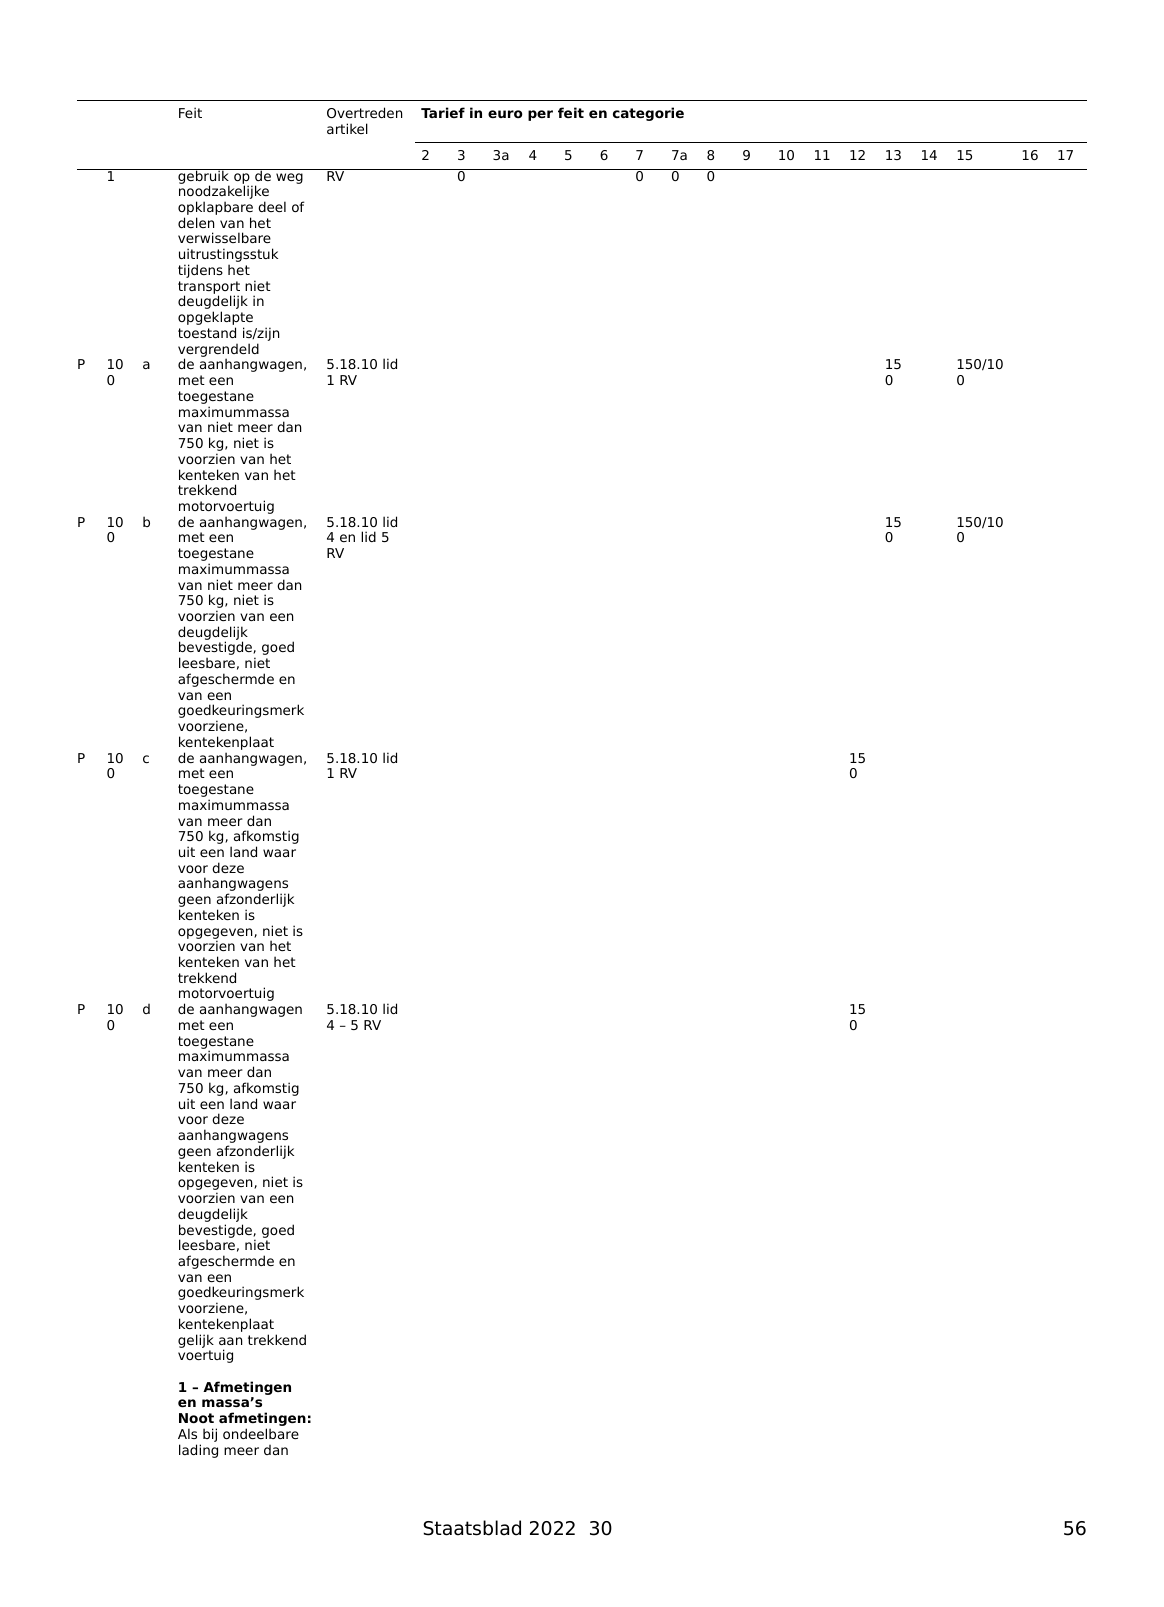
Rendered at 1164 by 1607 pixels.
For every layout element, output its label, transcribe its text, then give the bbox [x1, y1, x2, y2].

table_cell [415, 170, 451, 357]
table_cell [736, 1364, 772, 1379]
table_cell [950, 1411, 1015, 1427]
table_cell [772, 357, 807, 514]
table_cell [808, 1380, 843, 1411]
table_cell [451, 1364, 487, 1379]
table_cell [1015, 750, 1051, 1002]
table_cell [77, 170, 101, 357]
table_cell 12 [843, 143, 879, 168]
table_header Overtreden artikel [320, 101, 415, 142]
table_cell 100 [101, 1002, 136, 1364]
table_cell P [77, 750, 101, 1002]
table_cell [172, 142, 320, 168]
table_cell [487, 170, 522, 357]
table_cell [629, 1380, 665, 1411]
table_cell 3 [451, 143, 487, 168]
table_cell [736, 170, 772, 357]
table_cell [101, 1364, 136, 1379]
table_cell Noot afmetingen: [172, 1411, 320, 1427]
table_cell [101, 1380, 136, 1411]
table_cell [487, 515, 522, 750]
table_cell [101, 1411, 136, 1427]
table_cell [522, 515, 558, 750]
table_cell [320, 1427, 415, 1458]
table_cell [320, 1380, 415, 1411]
table_cell [843, 1411, 879, 1427]
table_cell [1015, 357, 1051, 514]
table_cell [665, 1380, 701, 1411]
table_cell [77, 1411, 101, 1427]
table_cell [1051, 1002, 1087, 1364]
table_cell [558, 357, 593, 514]
table_cell [594, 1380, 629, 1411]
table_cell [879, 1002, 914, 1364]
table_cell [487, 1380, 522, 1411]
table_cell 150/100 [950, 515, 1015, 750]
table_cell b [136, 515, 172, 750]
table_cell [701, 515, 736, 750]
table_cell [522, 1364, 558, 1379]
table_cell gebruik op de weg noodzakelijke opklapbare deel of delen van het verwisselbare uitrustingsstuk tijdens het transport niet deugdelijk in opgeklapte toestand is/zijn vergrendeld [172, 170, 320, 357]
table_cell [736, 1427, 772, 1458]
table_cell 3a [487, 143, 522, 168]
table_cell [808, 1427, 843, 1458]
table_cell [415, 357, 451, 514]
table_cell [879, 1427, 914, 1458]
table_cell [1051, 1427, 1087, 1458]
table_cell 11 [808, 143, 843, 168]
table_cell [136, 1380, 172, 1411]
table_cell [1015, 1427, 1051, 1458]
table_cell [914, 1002, 950, 1364]
table_cell 6 [594, 143, 629, 168]
table_cell [914, 750, 950, 1002]
table_cell [701, 750, 736, 1002]
table_cell P [77, 1002, 101, 1364]
table_cell [487, 1364, 522, 1379]
table_cell [451, 357, 487, 514]
table_cell [665, 357, 701, 514]
table_cell [594, 1427, 629, 1458]
table_cell [879, 1380, 914, 1411]
table_cell [736, 750, 772, 1002]
table_cell 1 [101, 170, 136, 357]
table_cell [415, 1411, 451, 1427]
table_cell [772, 750, 807, 1002]
table_cell 150/100 [950, 357, 1015, 514]
table_cell [77, 1427, 101, 1458]
table_cell 5.18.10 lid 4 – 5 RV [320, 1002, 415, 1364]
table_cell [772, 1411, 807, 1427]
table_cell [594, 1002, 629, 1364]
table_cell [1051, 357, 1087, 514]
table_cell [451, 1380, 487, 1411]
table_cell [665, 750, 701, 1002]
table_cell 5.18.10 lid 1 RV [320, 750, 415, 1002]
table_cell P [77, 515, 101, 750]
table_cell [101, 1427, 136, 1458]
table_cell [594, 1364, 629, 1379]
table_cell 0 [629, 170, 665, 357]
table_cell [1051, 1380, 1087, 1411]
table_cell [558, 515, 593, 750]
table_cell [522, 1411, 558, 1427]
table_cell [950, 1380, 1015, 1411]
table_cell 1 – Afmetingen en massa’s [172, 1380, 320, 1411]
table_cell Als bij ondeelbare lading meer dan [172, 1427, 320, 1458]
table_cell [736, 1411, 772, 1427]
table_header Feit [172, 101, 320, 142]
table_cell [522, 750, 558, 1002]
table_cell [629, 750, 665, 1002]
table_cell [415, 1002, 451, 1364]
table_cell [701, 1380, 736, 1411]
table_cell [808, 357, 843, 514]
table_cell P [77, 357, 101, 514]
table_cell [487, 1427, 522, 1458]
table_cell 100 [101, 750, 136, 1002]
table_cell [594, 357, 629, 514]
table_cell [914, 170, 950, 357]
table_cell de aanhangwagen met een toegestane maximummassa van meer dan 750 kg, afkomstig uit een land waar voor deze aanhangwagens geen afzonderlijk kenteken is opgegeven, niet is voorzien van een deugdelijk bevestigde, goed leesbare, niet afgeschermde en van een goedkeuringsmerk voorziene, kentekenplaat gelijk aan trekkend voertuig [172, 1002, 320, 1364]
table_cell 0 [451, 170, 487, 357]
table_cell [101, 142, 136, 168]
table_cell de aanhangwagen, met een toegestane maximummassa van meer dan 750 kg, afkomstig uit een land waar voor deze aanhangwagens geen afzonderlijk kenteken is opgegeven, niet is voorzien van het kenteken van het trekkend motorvoertuig [172, 750, 320, 1002]
table_cell 7a [665, 143, 701, 168]
table_cell [701, 1364, 736, 1379]
table_cell 7 [629, 143, 665, 168]
table_cell [914, 1364, 950, 1379]
table_cell [701, 357, 736, 514]
table_cell [736, 1380, 772, 1411]
table_cell [808, 1364, 843, 1379]
table_cell [77, 142, 101, 168]
table_cell [1015, 1380, 1051, 1411]
table_cell [1015, 1364, 1051, 1379]
table_cell [808, 170, 843, 357]
table_cell [701, 1002, 736, 1364]
table_cell d [136, 1002, 172, 1364]
table_cell [843, 357, 879, 514]
table_cell [950, 750, 1015, 1002]
table_cell [594, 170, 629, 357]
table_cell [522, 1380, 558, 1411]
table_cell [558, 1380, 593, 1411]
table_cell [772, 1364, 807, 1379]
table_cell 15 [950, 143, 1015, 168]
table_cell 0 [665, 170, 701, 357]
table_cell [1015, 515, 1051, 750]
table_cell [736, 515, 772, 750]
table_cell [77, 1380, 101, 1411]
table_cell [451, 750, 487, 1002]
table_cell 5.18.10 lid 1 RV [320, 357, 415, 514]
table_cell 100 [101, 357, 136, 514]
table_cell [843, 170, 879, 357]
table_cell [415, 750, 451, 1002]
table_cell de aanhangwagen, met een toegestane maximummassa van niet meer dan 750 kg, niet is voorzien van het kenteken van het trekkend motorvoertuig [172, 357, 320, 514]
table_cell 10 [772, 143, 807, 168]
table_header [101, 101, 136, 142]
table_cell [415, 1427, 451, 1458]
table_cell [594, 1411, 629, 1427]
table_cell [950, 1364, 1015, 1379]
table_cell [629, 1364, 665, 1379]
table_cell 150 [879, 515, 914, 750]
table_cell [665, 1411, 701, 1427]
table_cell [736, 1002, 772, 1364]
table_cell [665, 1002, 701, 1364]
table_cell [320, 1364, 415, 1379]
table_cell [914, 357, 950, 514]
table_cell [1051, 515, 1087, 750]
table_cell [1051, 1364, 1087, 1379]
table_cell [736, 357, 772, 514]
table_cell [136, 170, 172, 357]
table_cell [914, 1427, 950, 1458]
table_cell c [136, 750, 172, 1002]
table_cell 9 [736, 143, 772, 168]
table_cell [487, 357, 522, 514]
table_cell [558, 1364, 593, 1379]
table_cell 5.18.10 lid 4 en lid 5 RV [320, 515, 415, 750]
table_cell [77, 1364, 101, 1379]
table_cell 8 [701, 143, 736, 168]
table_cell [879, 750, 914, 1002]
table_cell 150 [879, 357, 914, 514]
table_header [77, 101, 101, 142]
table_cell [172, 1364, 320, 1379]
table_cell [594, 750, 629, 1002]
table_cell [1051, 170, 1087, 357]
table_cell [558, 1002, 593, 1364]
table_header Tarief in euro per feit en categorie [415, 101, 1087, 142]
table_cell 100 [101, 515, 136, 750]
table_cell [808, 1411, 843, 1427]
table_cell [320, 1411, 415, 1427]
table_cell de aanhangwagen, met een toegestane maximummassa van niet meer dan 750 kg, niet is voorzien van een deugdelijk bevestigde, goed leesbare, niet afgeschermde en van een goedkeuringsmerk voorziene, kentekenplaat [172, 515, 320, 750]
table_cell [843, 1364, 879, 1379]
table_cell [950, 1427, 1015, 1458]
table_header [136, 101, 172, 142]
table_cell [772, 515, 807, 750]
table_cell [914, 515, 950, 750]
table_cell [879, 1411, 914, 1427]
table_cell [522, 357, 558, 514]
table_cell [451, 1002, 487, 1364]
table_cell 150 [843, 1002, 879, 1364]
table_cell [808, 1002, 843, 1364]
table_cell [1015, 1002, 1051, 1364]
table_cell 16 [1015, 143, 1051, 168]
table_cell [879, 1364, 914, 1379]
table_cell [487, 1411, 522, 1427]
table_cell [451, 1411, 487, 1427]
table_cell [1051, 750, 1087, 1002]
table_cell [772, 1380, 807, 1411]
table_cell [522, 1427, 558, 1458]
table_cell [558, 170, 593, 357]
table_cell [629, 1411, 665, 1427]
table_cell [136, 142, 172, 168]
table_cell [772, 1002, 807, 1364]
table_cell [701, 1427, 736, 1458]
table_cell [843, 1380, 879, 1411]
table_cell [487, 1002, 522, 1364]
table_cell [665, 1364, 701, 1379]
table_cell [914, 1380, 950, 1411]
table_cell [320, 142, 415, 168]
table_cell [808, 750, 843, 1002]
table_cell [629, 515, 665, 750]
table_cell 13 [879, 143, 914, 168]
table_cell [558, 1411, 593, 1427]
table_cell [558, 750, 593, 1002]
table_cell [629, 1427, 665, 1458]
table_cell [522, 1002, 558, 1364]
table_cell [843, 515, 879, 750]
table_cell [451, 515, 487, 750]
table_cell 150 [843, 750, 879, 1002]
table_cell 2 [415, 143, 451, 168]
table_cell [1015, 1411, 1051, 1427]
table_cell [1015, 170, 1051, 357]
table_cell [950, 1002, 1015, 1364]
table_cell 17 [1051, 143, 1087, 168]
table_cell [522, 170, 558, 357]
table_cell [629, 1002, 665, 1364]
table_cell [629, 357, 665, 514]
table_cell [665, 515, 701, 750]
table_cell 5 [558, 143, 593, 168]
table_cell [415, 1380, 451, 1411]
table_cell [487, 750, 522, 1002]
table_cell [1051, 1411, 1087, 1427]
table_cell [558, 1427, 593, 1458]
table_cell [136, 1427, 172, 1458]
table_cell [701, 1411, 736, 1427]
table_cell RV [320, 170, 415, 357]
table_cell [772, 1427, 807, 1458]
table_cell [808, 515, 843, 750]
table_cell [415, 1364, 451, 1379]
table_cell [136, 1411, 172, 1427]
table_cell [772, 170, 807, 357]
table_cell [950, 170, 1015, 357]
table_cell 4 [522, 143, 558, 168]
table_cell [879, 170, 914, 357]
table_cell [843, 1427, 879, 1458]
table_cell [665, 1427, 701, 1458]
table_cell [914, 1411, 950, 1427]
table_cell 0 [701, 170, 736, 357]
table_cell [136, 1364, 172, 1379]
table_cell a [136, 357, 172, 514]
table_cell 14 [914, 143, 950, 168]
table_cell [594, 515, 629, 750]
table_cell [415, 515, 451, 750]
table_cell [451, 1427, 487, 1458]
